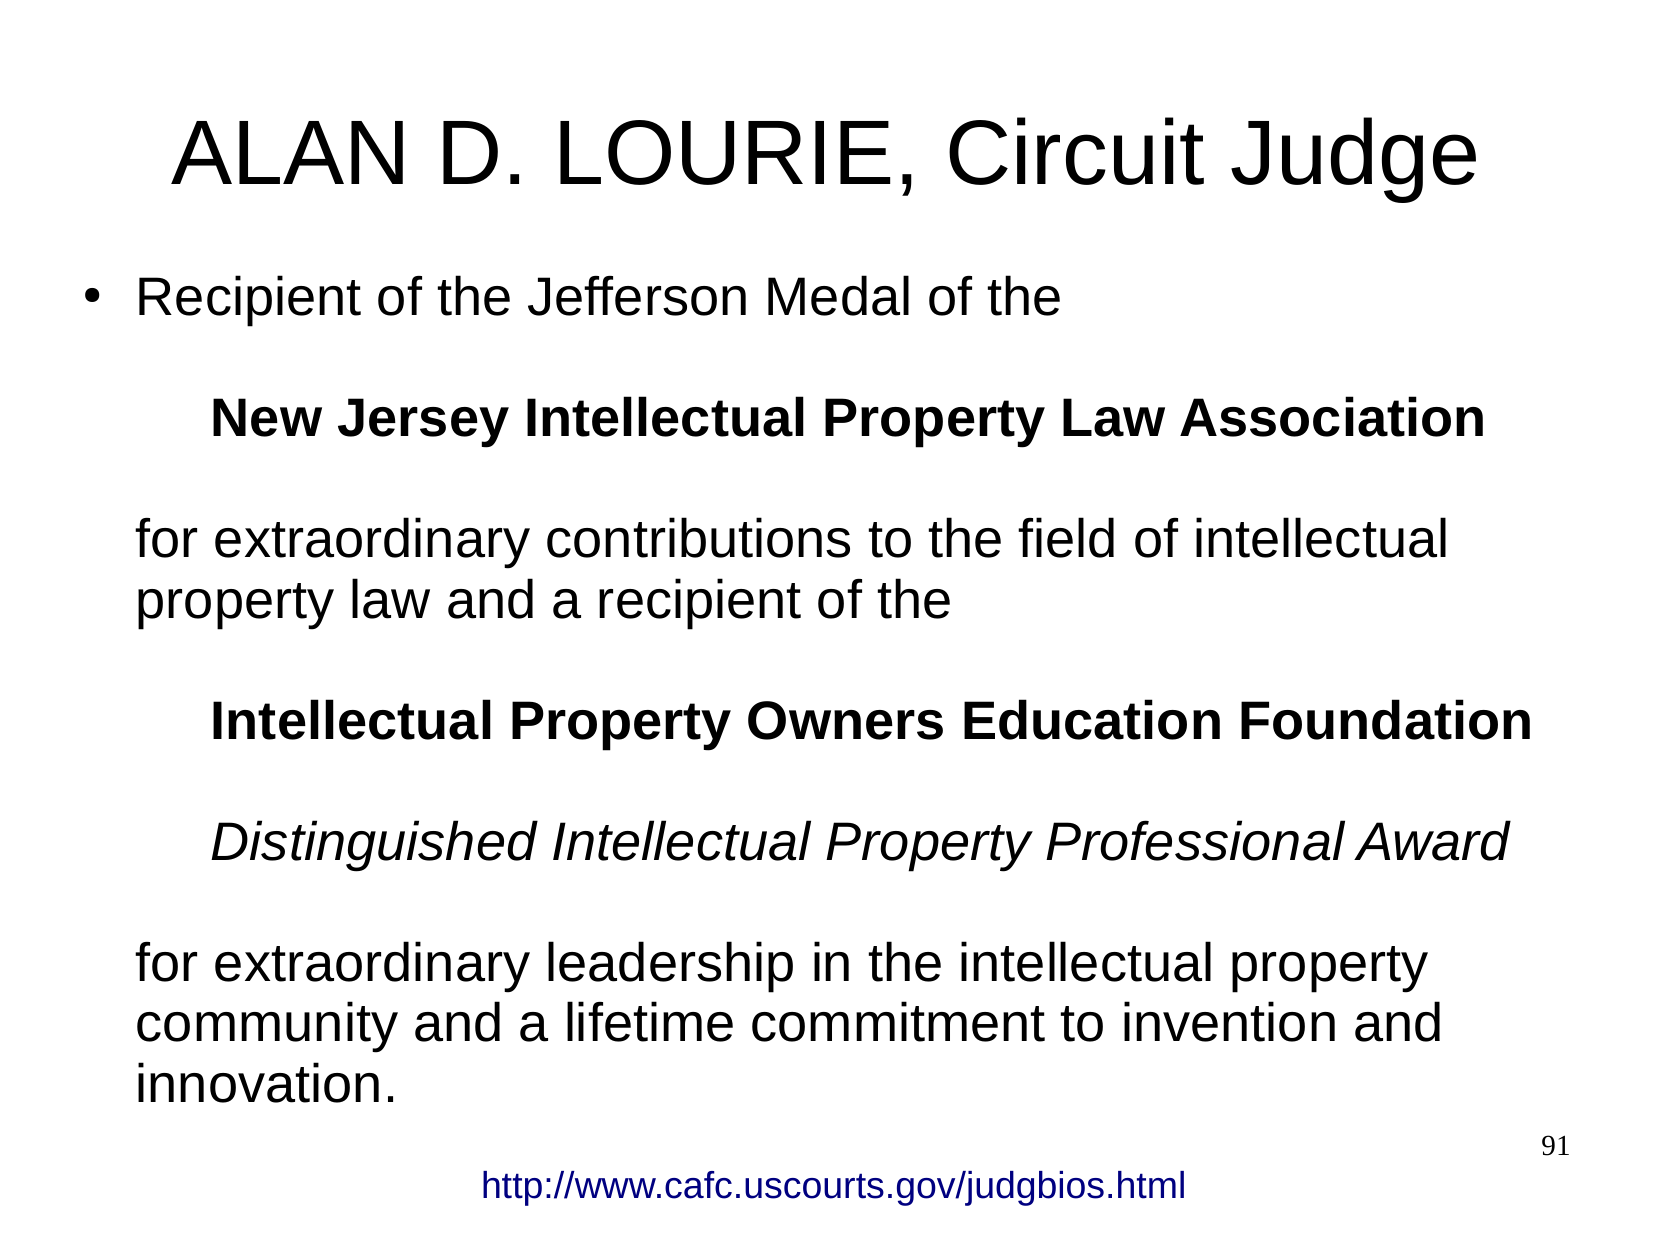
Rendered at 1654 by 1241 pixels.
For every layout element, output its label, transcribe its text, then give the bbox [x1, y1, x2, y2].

text_box http://www.cafc.uscourts.gov/judgbios.html [466, 1157, 1238, 1215]
title ALAN D. LOURIE, Circuit Judge [82, 56, 1571, 250]
list Recipient of the Jefferson Medal of the New Jersey Intellectual Property Law Association for extraordinary contributions to the field of intellectual property law and a recipient of the Intellectual Property Owners Education Foundation Distinguished Intellectual Property Professional Award for extraordinary leadership in the intellectual property community and a lifetime commitment to invention and innovation. [64, 266, 1636, 1114]
